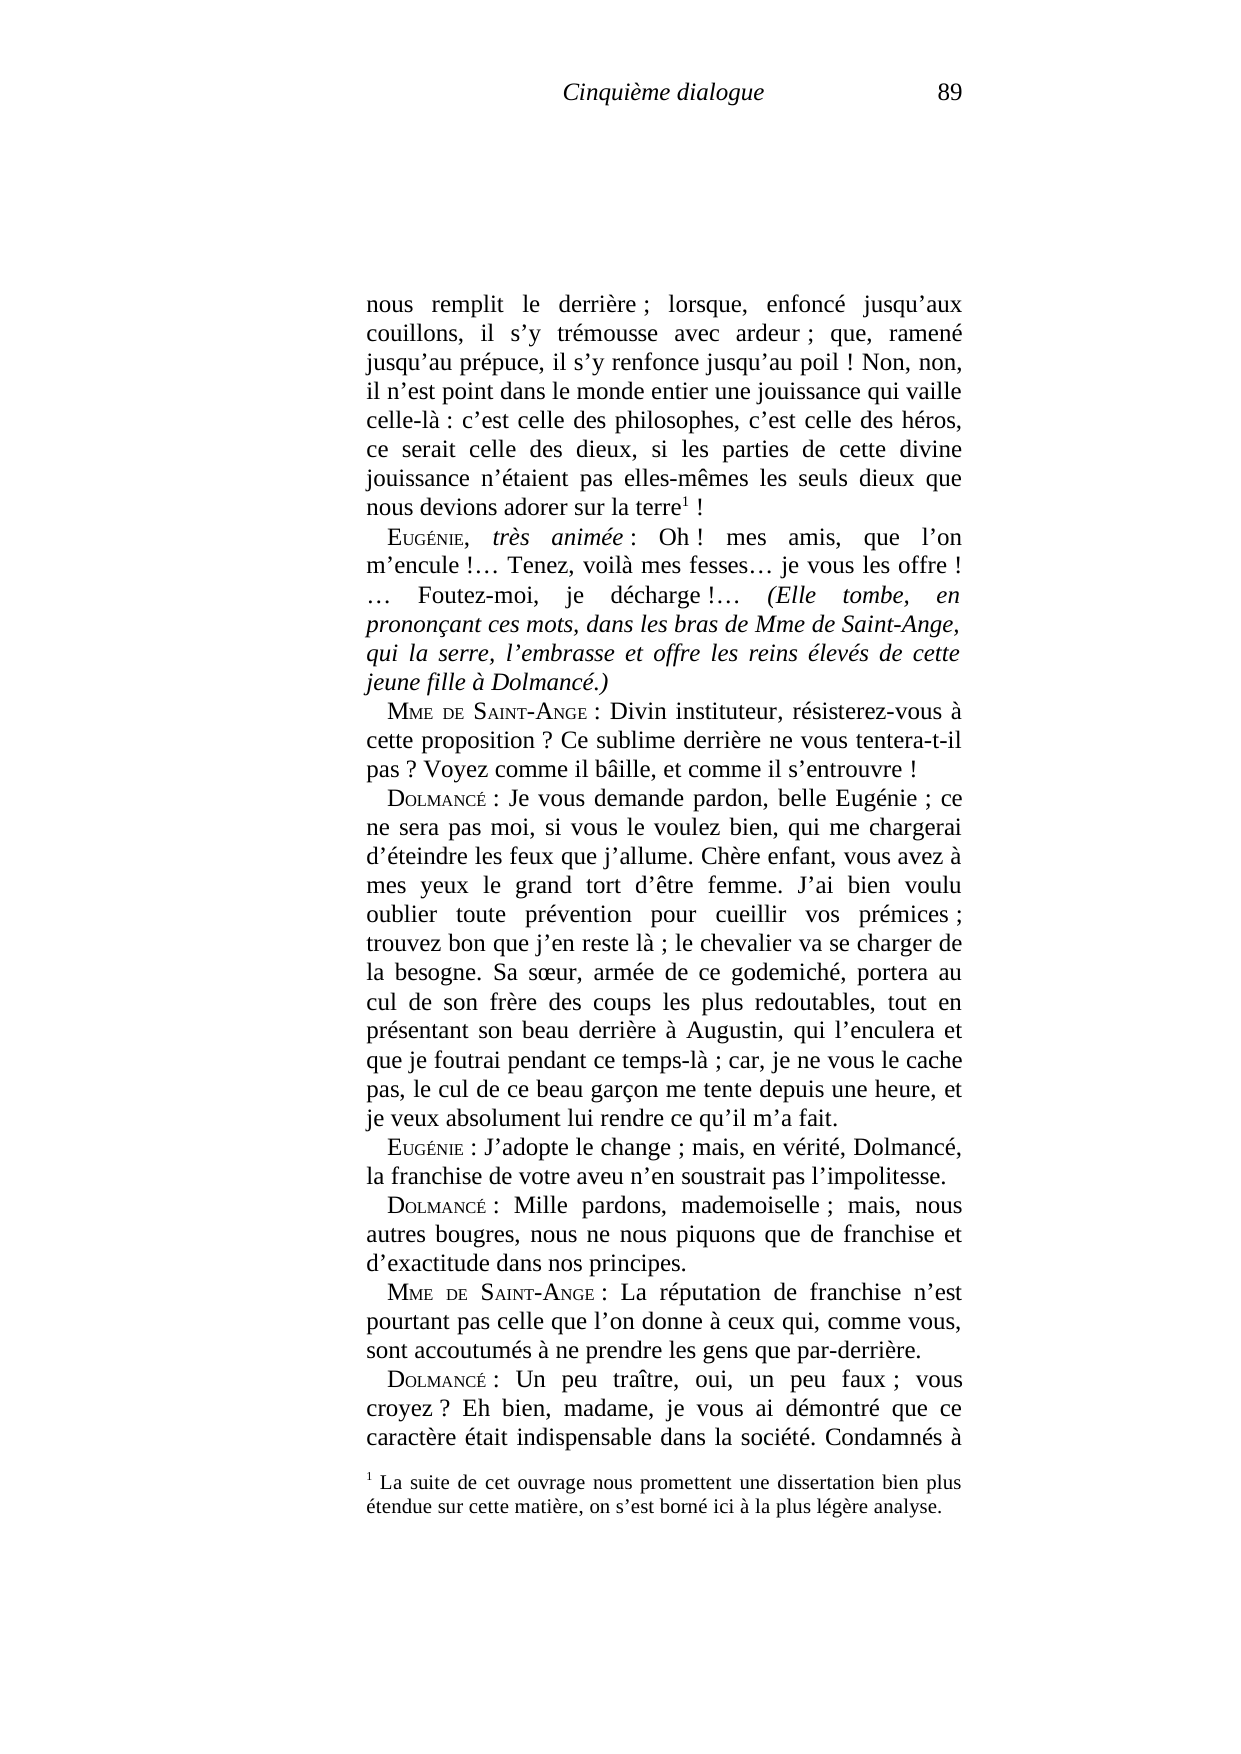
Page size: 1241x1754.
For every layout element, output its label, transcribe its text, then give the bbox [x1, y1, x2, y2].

text Eugénie : J’adopte le change ; mais, en vérité, Dolmancé, la franchise de votre aveu n’en soustrait pas l’impolitesse. [366, 1132, 962, 1190]
text Mme de Saint-Ange : La réputation de franchise n’est pourtant pas celle que l’on donne à ceux qui, comme vous, sont accoutumés à ne prendre les gens que par-derrière. [366, 1277, 962, 1364]
text Dolmancé : Mille pardons, mademoiselle ; mais, nous autres bougres, nous ne nous piquons que de franchise et d’exactitude dans nos principes. [366, 1190, 962, 1277]
text Dolmancé : Un peu traître, oui, un peu faux ; vous croyez ? Eh bien, madame, je vous ai démontré que ce caractère était indispensable dans la société. Condamnés à [366, 1364, 962, 1451]
text Dolmancé : Je vous demande pardon, belle Eugénie ; ce ne sera pas moi, si vous le voulez bien, qui me chargerai d’éteindre les feux que j’allume. Chère enfant, vous avez à mes yeux le grand tort d’être femme. J’ai bien voulu oublier toute prévention pour cueillir vos prémices ; trouvez bon que j’en reste là ; le chevalier va se charger de la besogne. Sa sœur, armée de ce godemiché, portera au cul de son frère des coups les plus redoutables, tout en présentant son beau derrière à Augustin, qui l’enculera et que je foutrai pendant ce temps-là ; car, je ne vous le cache pas, le cul de ce beau garçon me tente depuis une heure, et je veux absolument lui rendre ce qu’il m’a fait. [366, 783, 962, 1132]
text nous remplit le derrière ; lorsque, enfoncé jusqu’aux couillons, il s’y trémousse avec ardeur ; que, ramené jusqu’au prépuce, il s’y renfonce jusqu’au poil ! Non, non, il n’est point dans le monde entier une jouissance qui vaille celle-là : c’est celle des philosophes, c’est celle des héros, ce serait celle des dieux, si les parties de cette divine jouissance n’étaient pas elles-mêmes les seuls dieux que nous devions adorer sur la terre ! [366, 289, 962, 521]
text Eugénie, très animée : Oh ! mes amis, que l’on m’encule !… Tenez, voilà mes fesses… je vous les offre !… Foutez-moi, je décharge !… (Elle tombe, en prononçant ces mots, dans les bras de Mme de Saint-Ange, qui la serre, l’embrasse et offre les reins élevés de cette jeune fille à Dolmancé.) [366, 521, 962, 696]
text La suite de cet ouvrage nous promettent une dissertation bien plus étendue sur cette matière, on s’est borné ici à la plus légère analyse. [366, 1469, 962, 1518]
text Mme de Saint-Ange : Divin instituteur, résisterez-vous à cette proposition ? Ce sublime derrière ne vous tentera-t-il pas ? Voyez comme il bâille, et comme il s’entrouvre ! [366, 696, 962, 783]
